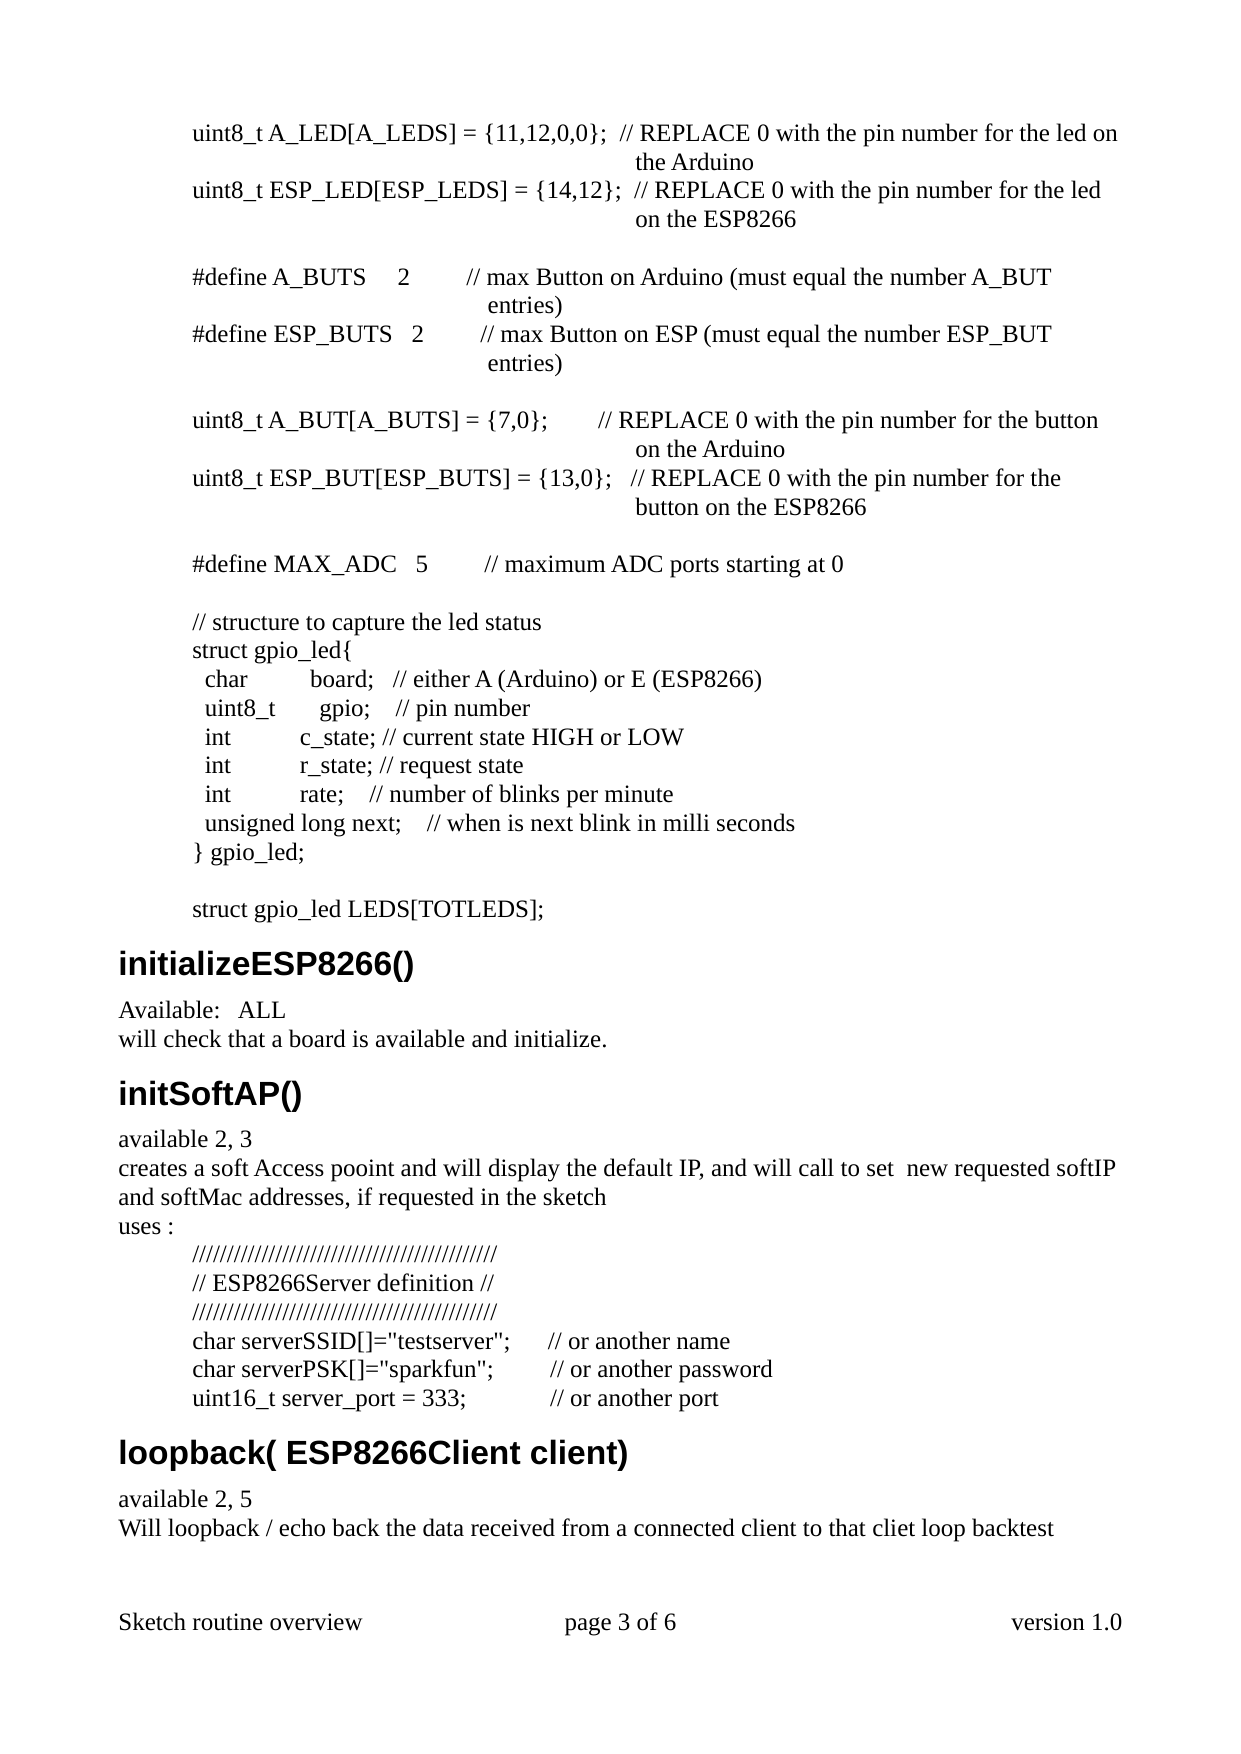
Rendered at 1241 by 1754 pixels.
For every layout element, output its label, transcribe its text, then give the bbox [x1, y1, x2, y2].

text uint8_t A_BUT[A_BUTS] = {7,0}; // REPLACE 0 with the pin number for the button on the Arduino [118, 406, 1122, 463]
text //////////////////////////////////////////// [118, 1239, 1122, 1268]
text } gpio_led; [118, 837, 1122, 866]
text creates a soft Access pooint and will display the default IP, and will call to set new requested softIP and softMac addresses, if requested in the sketch [118, 1153, 1122, 1211]
text int c_state; // current state HIGH or LOW [118, 722, 1122, 751]
text uint8_t ESP_BUT[ESP_BUTS] = {13,0}; // REPLACE 0 with the pin number for the button on the ESP8266 [118, 463, 1122, 521]
text Available: ALL [118, 995, 1122, 1024]
text #define A_BUTS 2 // max Button on Arduino (must equal the number A_BUT entries) [118, 262, 1122, 319]
subtitle initializeESP8266() [118, 944, 1122, 983]
text uint16_t server_port = 333; // or another port [118, 1383, 1122, 1412]
text uint8_t A_LED[A_LEDS] = {11,12,0,0}; // REPLACE 0 with the pin number for the led on the Arduino [118, 118, 1122, 176]
text char serverPSK[]="sparkfun"; // or another password [118, 1354, 1122, 1383]
text // structure to capture the led status [118, 607, 1122, 636]
text // ESP8266Server definition // [118, 1268, 1122, 1297]
subtitle loopback( ESP8266Client client) [118, 1433, 1122, 1472]
text struct gpio_led{ [118, 636, 1122, 664]
text available 2, 3 [118, 1124, 1122, 1153]
text int r_state; // request state [118, 751, 1122, 779]
text uint8_t gpio; // pin number [118, 693, 1122, 722]
text uint8_t ESP_LED[ESP_LEDS] = {14,12}; // REPLACE 0 with the pin number for the led on the ESP8266 [118, 176, 1122, 233]
text will check that a board is available and initialize. [118, 1024, 1122, 1053]
text char serverSSID[]="testserver"; // or another name [118, 1326, 1122, 1354]
subtitle initSoftAP() [118, 1073, 1122, 1112]
text char board; // either A (Arduino) or E (ESP8266) [118, 664, 1122, 693]
text //////////////////////////////////////////// [118, 1297, 1122, 1326]
text available 2, 5 [118, 1484, 1122, 1513]
text #define MAX_ADC 5 // maximum ADC ports starting at 0 [118, 549, 1122, 578]
text int rate; // number of blinks per minute [118, 779, 1122, 808]
text #define ESP_BUTS 2 // max Button on ESP (must equal the number ESP_BUT entries) [118, 319, 1122, 377]
text uses : [118, 1211, 1122, 1239]
text struct gpio_led LEDS[TOTLEDS]; [118, 894, 1122, 923]
text unsigned long next; // when is next blink in milli seconds [118, 808, 1122, 837]
text Will loopback / echo back the data received from a connected client to that cliet loop backtest [118, 1513, 1122, 1542]
